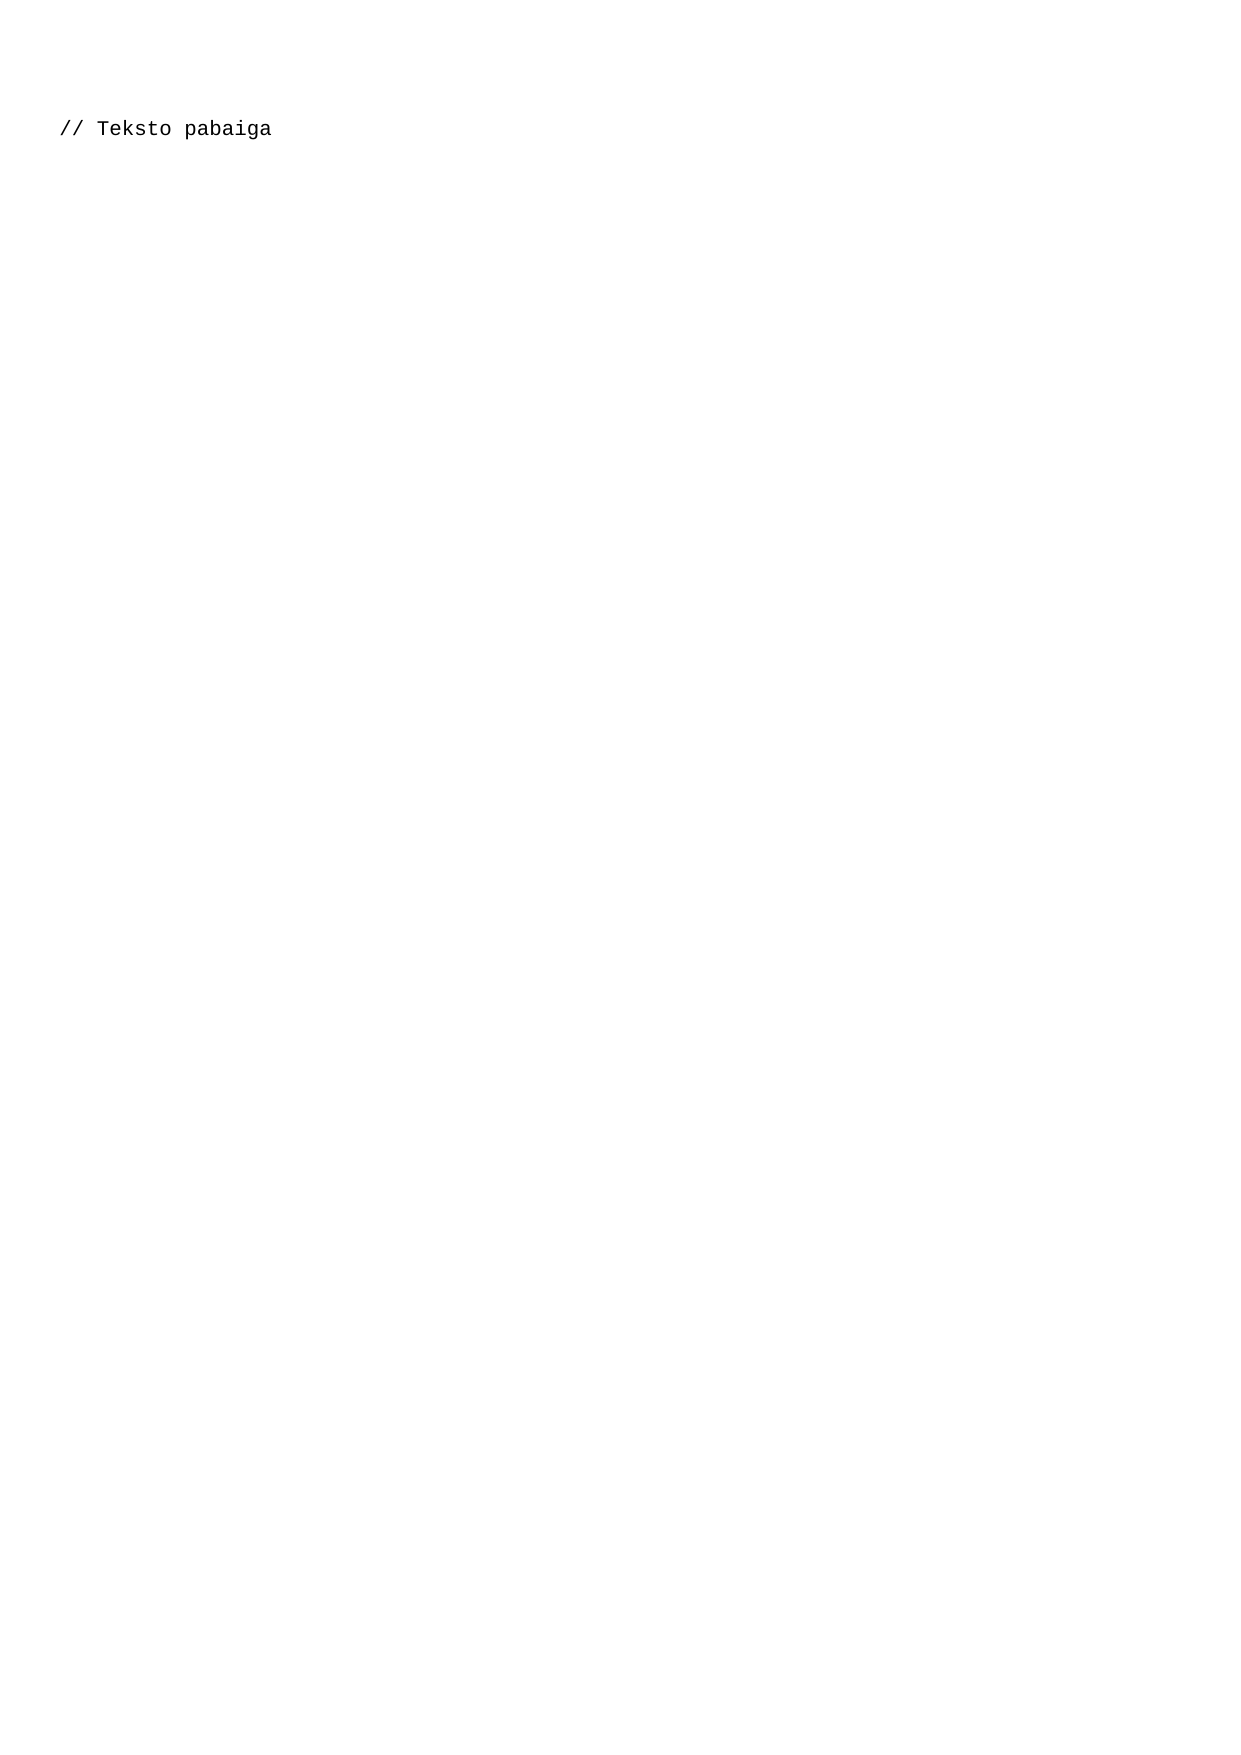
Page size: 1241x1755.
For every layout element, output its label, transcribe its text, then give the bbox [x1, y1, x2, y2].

text // Teksto pabaiga [59, 118, 1122, 142]
